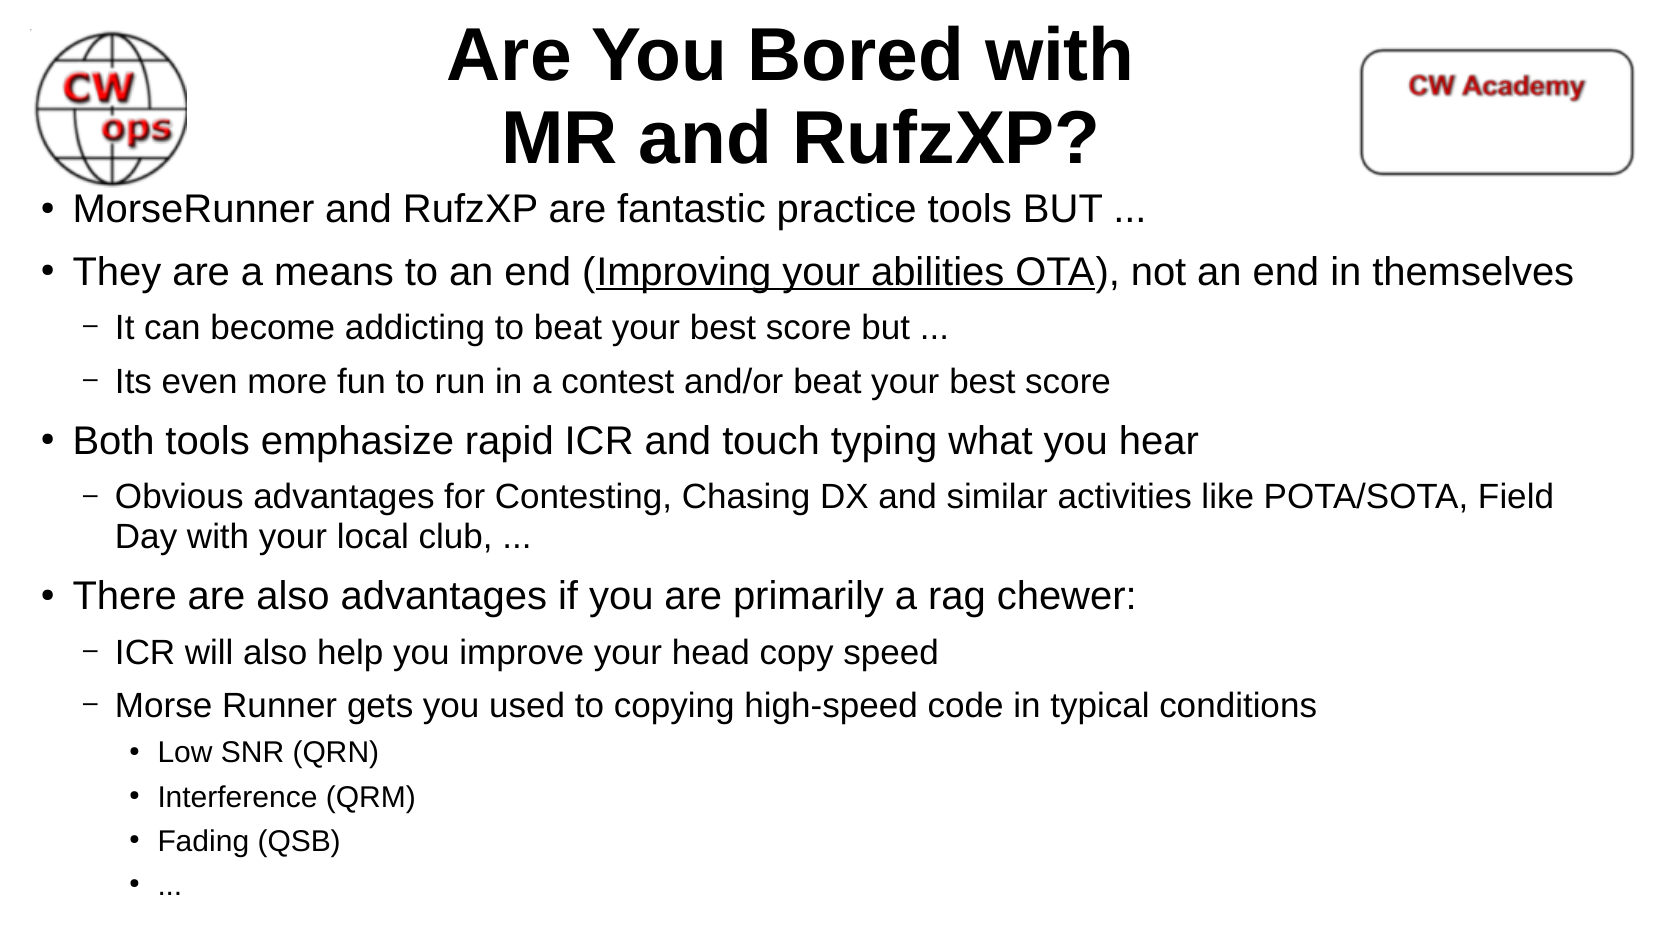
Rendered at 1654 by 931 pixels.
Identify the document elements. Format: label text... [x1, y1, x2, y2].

picture [1350, 37, 1640, 186]
list MorseRunner and RufzXP are fantastic practice tools BUT ... They are a means to an end (Improving your abilities OTA), not an end in themselves It can become addicting to beat your best score but ... Its even more fun to run in a contest and/or beat your best score Both tools emphasize rapid ICR and touch typing what you hear Obvious advantages for Contesting, Chasing DX and similar activities like POTA/SOTA, Field Day with your local club, ... There are also advantages if you are primarily a rag chewer: ICR will also help you improve your head copy speed Morse Runner gets you used to copying high-speed code in typical conditions Low SNR (QRN) Interference (QRM) Fading (QSB) ... [30, 186, 1606, 925]
picture [61, 181, 187, 186]
title Are You Bored with MR and RufzXP? [57, 12, 1546, 181]
picture [30, 29, 57, 180]
